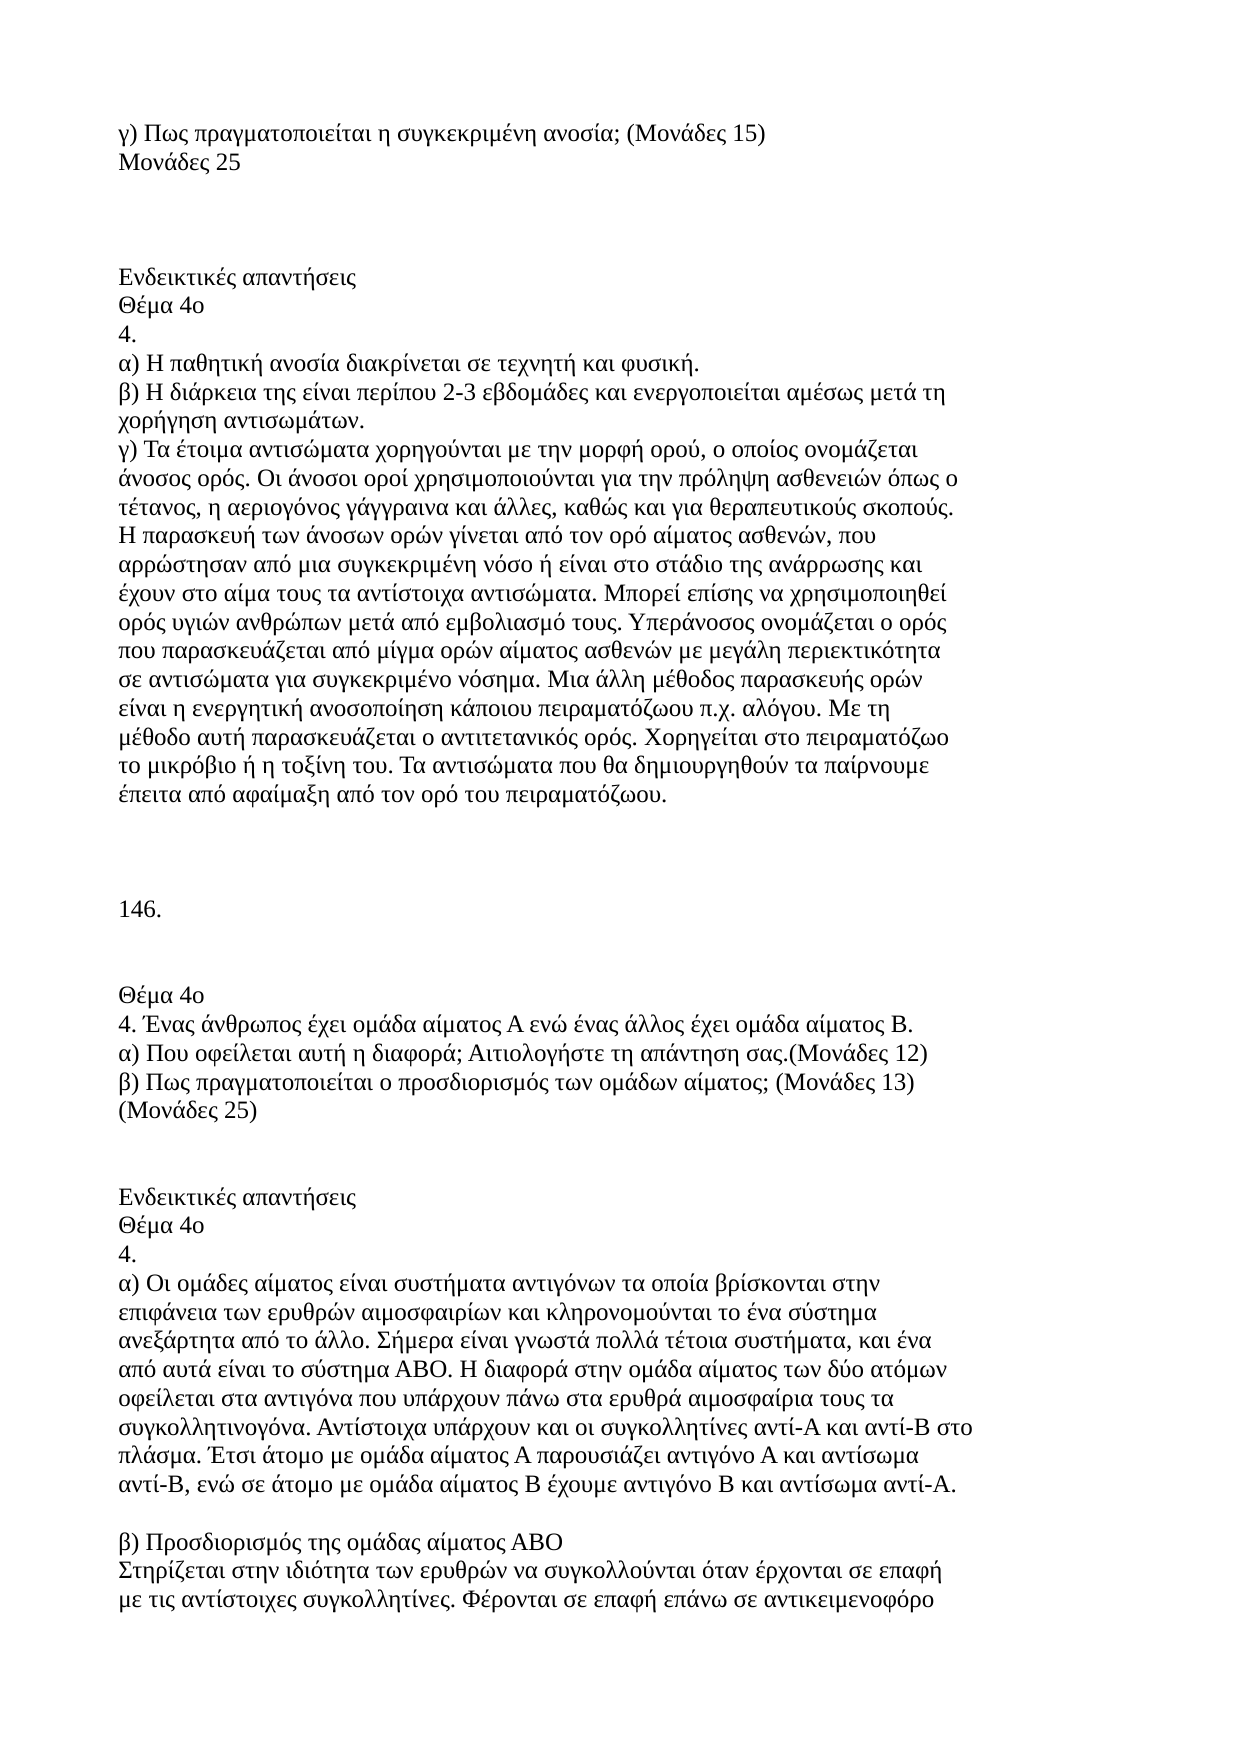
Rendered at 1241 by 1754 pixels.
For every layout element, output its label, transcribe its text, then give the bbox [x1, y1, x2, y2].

text Η παρασκευή των άνοσων ορών γίνεται από τον ορό αίματος ασθενών, που [118, 521, 1122, 549]
text β) Πως πραγματοποιείται ο προσδιορισμός των ομάδων αίματος; (Μονάδες 13) [118, 1067, 1122, 1096]
text αρρώστησαν από μια συγκεκριμένη νόσο ή είναι στο στάδιο της ανάρρωσης και [118, 549, 1122, 578]
text οφείλεται στα αντιγόνα που υπάρχουν πάνω στα ερυθρά αιμοσφαίρια τους τα [118, 1383, 1122, 1412]
text ορός υγιών ανθρώπων μετά από εμβολιασμό τους. Υπεράνοσος ονομάζεται ο ορός [118, 607, 1122, 636]
text αντί-Β, ενώ σε άτομο με ομάδα αίματος Β έχουμε αντιγόνο Β και αντίσωμα αντί-Α. [118, 1469, 1122, 1498]
text α) Οι ομάδες αίματος είναι συστήματα αντιγόνων τα οποία βρίσκονται στην [118, 1268, 1122, 1297]
text 4. [118, 319, 1122, 348]
text 146. [118, 894, 1122, 923]
text έπειτα από αφαίμαξη από τον ορό του πειραματόζωου. [118, 779, 1122, 808]
text το μικρόβιο ή η τοξίνη του. Τα αντισώματα που θα δημιουργηθούν τα παίρνουμε [118, 751, 1122, 779]
text άνοσος ορός. Οι άνοσοι οροί χρησιμοποιούνται για την πρόληψη ασθενειών όπως ο [118, 463, 1122, 492]
text α) Η παθητική ανοσία διακρίνεται σε τεχνητή και φυσική. [118, 348, 1122, 377]
text συγκολλητινογόνα. Αντίστοιχα υπάρχουν και οι συγκολλητίνες αντί-Α και αντί-Β στο [118, 1412, 1122, 1441]
text Μονάδες 25 [118, 147, 1122, 176]
text γ) Πως πραγματοποιείται η συγκεκριμένη ανοσία; (Μονάδες 15) [118, 118, 1122, 147]
text Στηρίζεται στην ιδιότητα των ερυθρών να συγκολλούνται όταν έρχονται σε επαφή [118, 1556, 1122, 1584]
text από αυτά είναι το σύστημα ΑΒΟ. Η διαφορά στην ομάδα αίματος των δύο ατόμων [118, 1354, 1122, 1383]
text β) Προσδιορισμός της ομάδας αίματος ΑΒΟ [118, 1527, 1122, 1556]
text Ενδεικτικές απαντήσεις [118, 262, 1122, 291]
text που παρασκευάζεται από μίγμα ορών αίματος ασθενών με μεγάλη περιεκτικότητα [118, 636, 1122, 664]
text μέθοδο αυτή παρασκευάζεται ο αντιτετανικός ορός. Χορηγείται στο πειραματόζωο [118, 722, 1122, 751]
text πλάσμα. Έτσι άτομο με ομάδα αίματος Α παρουσιάζει αντιγόνο Α και αντίσωμα [118, 1441, 1122, 1469]
text Θέμα 4ο [118, 291, 1122, 319]
text γ) Τα έτοιμα αντισώματα χορηγούνται με την μορφή ορού, ο οποίος ονομάζεται [118, 434, 1122, 463]
text χορήγηση αντισωμάτων. [118, 406, 1122, 434]
text Ενδεικτικές απαντήσεις [118, 1182, 1122, 1211]
text επιφάνεια των ερυθρών αιμοσφαιρίων και κληρονομούνται το ένα σύστημα [118, 1297, 1122, 1326]
text είναι η ενεργητική ανοσοποίηση κάποιου πειραματόζωου π.χ. αλόγου. Με τη [118, 693, 1122, 722]
text 4. Ένας άνθρωπος έχει ομάδα αίματος Α ενώ ένας άλλος έχει ομάδα αίματος Β. [118, 1009, 1122, 1038]
text με τις αντίστοιχες συγκολλητίνες. Φέρονται σε επαφή επάνω σε αντικειμενοφόρο [118, 1584, 1122, 1613]
text (Μονάδες 25) [118, 1096, 1122, 1124]
text 4. [118, 1239, 1122, 1268]
text α) Που οφείλεται αυτή η διαφορά; Αιτιολογήστε τη απάντηση σας.(Μονάδες 12) [118, 1038, 1122, 1067]
text Θέμα 4ο [118, 981, 1122, 1009]
text σε αντισώματα για συγκεκριμένο νόσημα. Μια άλλη μέθοδος παρασκευής ορών [118, 664, 1122, 693]
text β) Η διάρκεια της είναι περίπου 2-3 εβδομάδες και ενεργοποιείται αμέσως μετά τη [118, 377, 1122, 406]
text τέτανος, η αεριογόνος γάγγραινα και άλλες, καθώς και για θεραπευτικούς σκοπούς. [118, 492, 1122, 521]
text ανεξάρτητα από το άλλο. Σήμερα είναι γνωστά πολλά τέτοια συστήματα, και ένα [118, 1326, 1122, 1354]
text Θέμα 4ο [118, 1211, 1122, 1239]
text έχουν στο αίμα τους τα αντίστοιχα αντισώματα. Μπορεί επίσης να χρησιμοποιηθεί [118, 578, 1122, 607]
